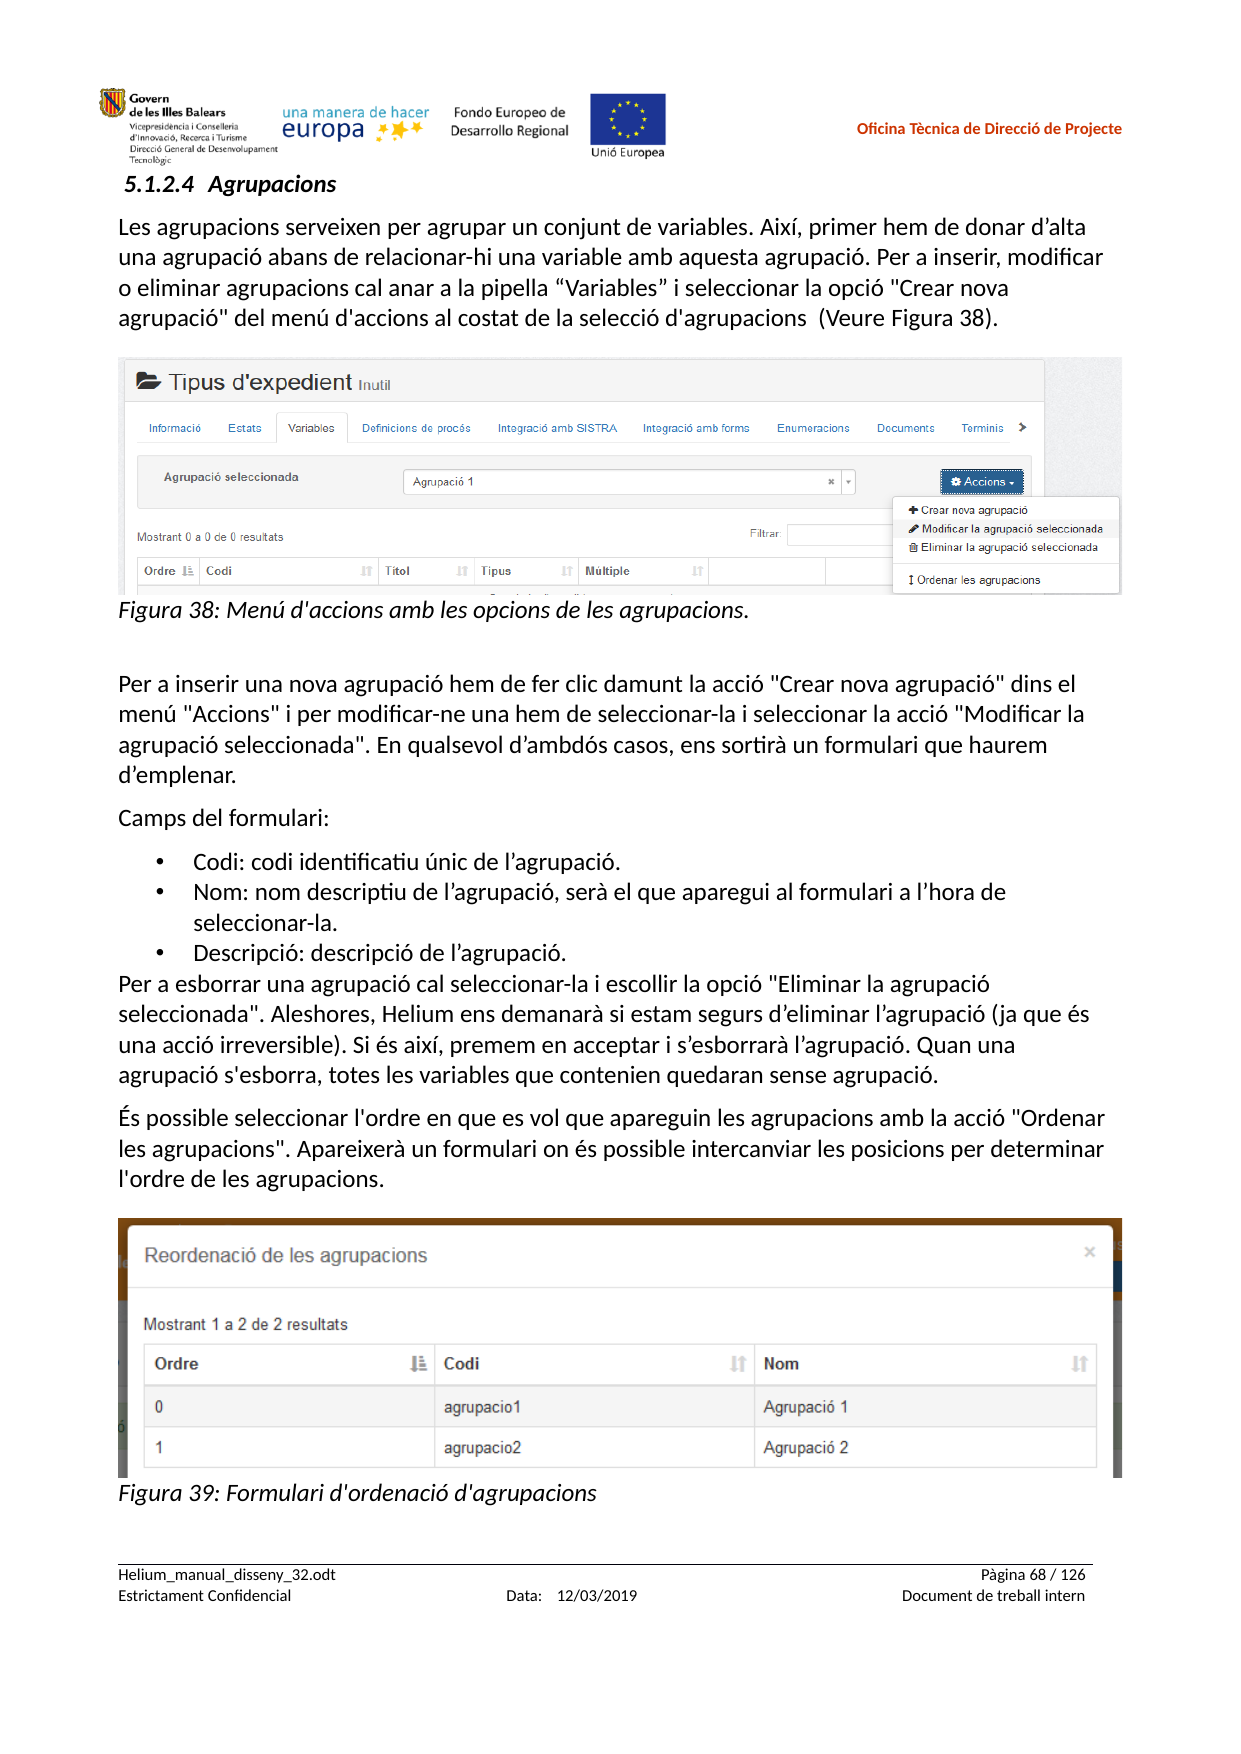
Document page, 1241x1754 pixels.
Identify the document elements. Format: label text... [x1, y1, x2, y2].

text És possible seleccionar l'ordre en que es vol que apareguin les agrupacions amb la acció "Ordenar les agrupacions". Apareixerà un formulari on és possible intercanviar les posicions per determinar l'ordre de les agrupacions. [118, 1102, 1122, 1194]
text Figura 39: Formulari d'ordenació d'agrupacions [118, 1478, 1122, 1508]
text Figura 38: Menú d'accions amb les opcions de les agrupacions. [118, 595, 1122, 625]
picture [118, 1218, 1123, 1478]
list Descripció: descripció de l’agrupació. [156, 937, 1122, 968]
text Les agrupacions serveixen per agrupar un conjunt de variables. Així, primer hem de donar d’alta una agrupació abans de relacionar-hi una variable amb aquesta agrupació. Per a inserir, modificar o eliminar agrupacions cal anar a la pipella “Variables” i seleccionar la opció "Crear nova agrupació" del menú d'accions al costat de la selecció d'agrupacions (Veure Figura 38). [118, 211, 1122, 333]
list Codi: codi identificatiu únic de l’agrupació. [156, 846, 1122, 876]
picture [99, 87, 668, 166]
list Nom: nom descriptiu de l’agrupació, serà el que aparegui al formulari a l’hora de seleccionar-la. [156, 876, 1122, 937]
text Per a esborrar una agrupació cal seleccionar-la i escollir la opció "Eliminar la agrupació seleccionada". Aleshores, Helium ens demanarà si estam segurs d’eliminar l’agrupació (ja que és una acció irreversible). Si és així, premem en acceptar i s’esborrarà l’agrupació. Quan una agrupació s'esborra, totes les variables que contenien quedaran sense agrupació. [118, 968, 1122, 1090]
subtitle Agrupacions [118, 168, 1122, 198]
text Camps del formulari: [118, 803, 1122, 833]
text Per a inserir una nova agrupació hem de fer clic damunt la acció "Crear nova agrupació" dins el menú "Accions" i per modificar-ne una hem de seleccionar-la i seleccionar la acció "Modificar la agrupació seleccionada". En qualsevol d’ambdós casos, ens sortirà un formulari que haurem d’emplenar. [118, 668, 1122, 790]
